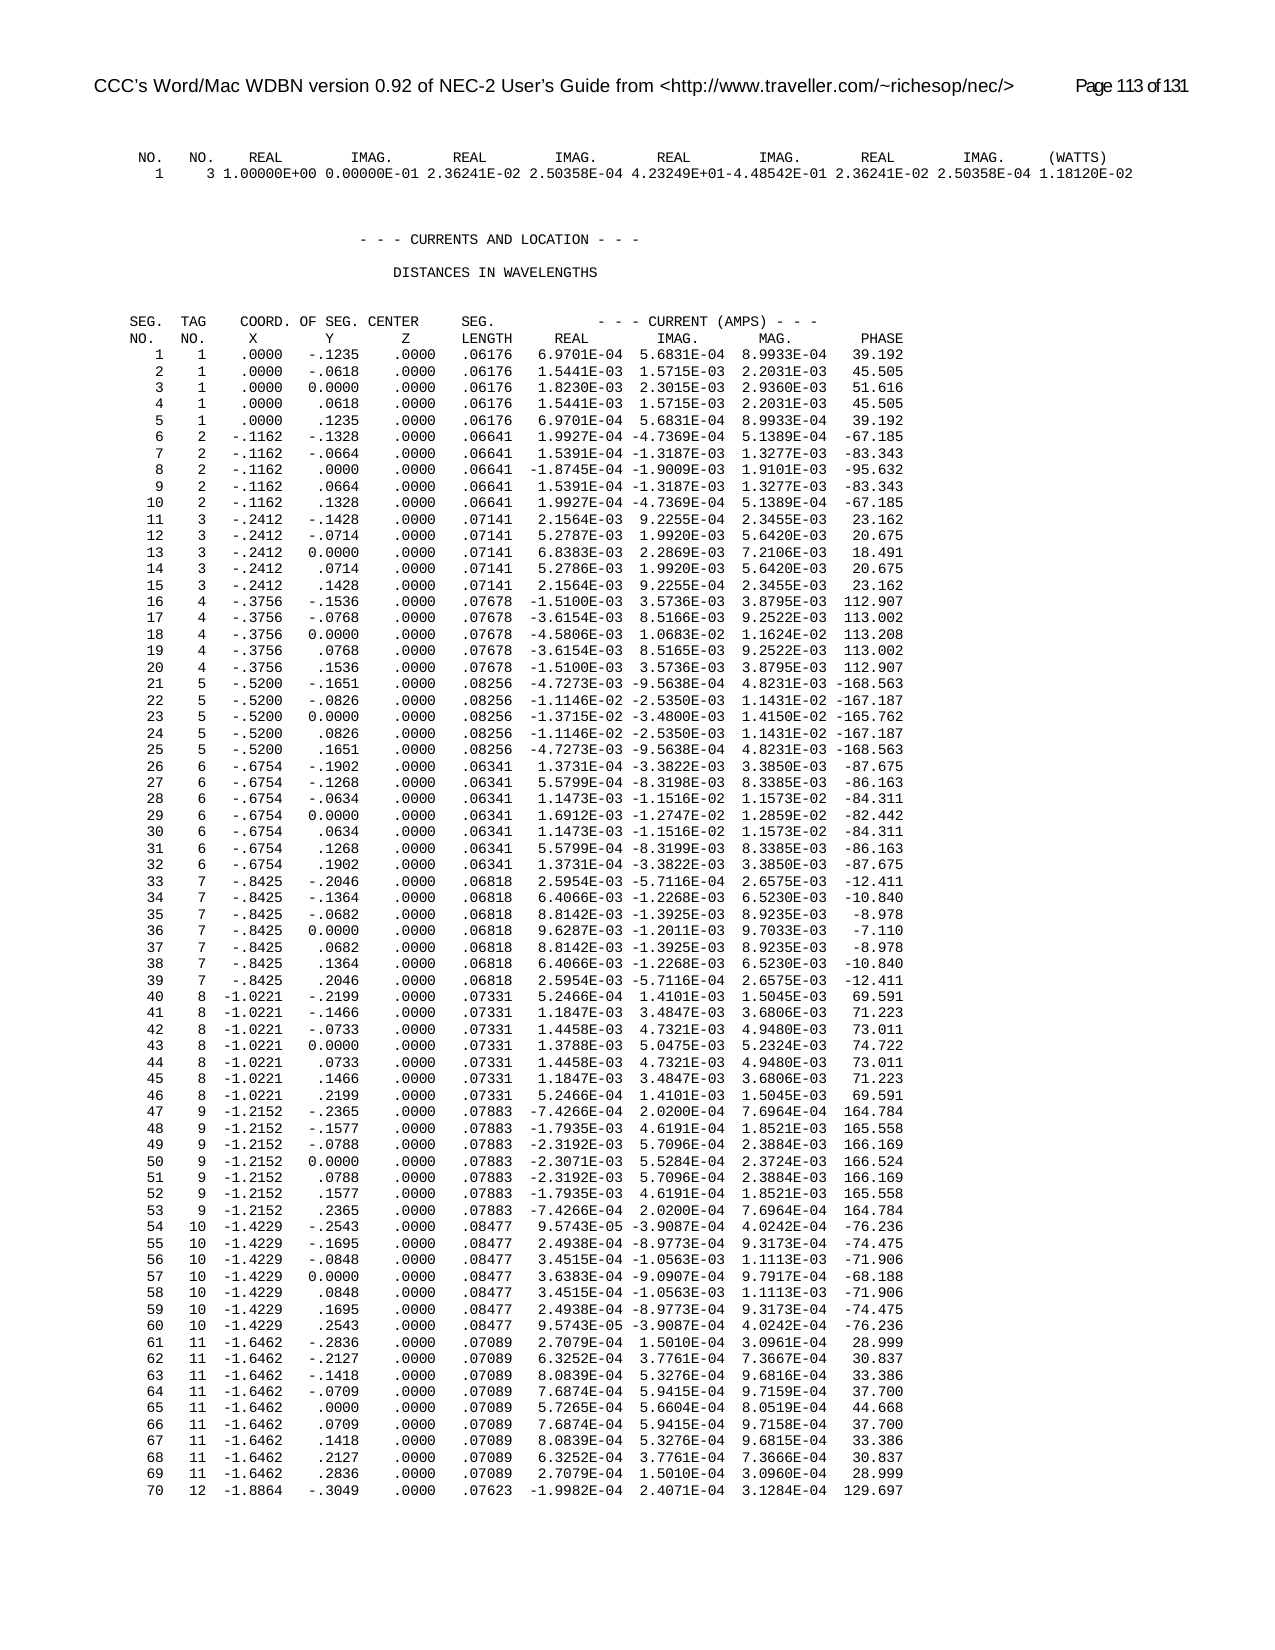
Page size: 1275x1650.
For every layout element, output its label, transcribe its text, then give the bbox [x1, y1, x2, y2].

text 69 11 -1.6462 .2836 .0000 .07089 2.7079E-04 1.5010E-04 3.0960E-04 28.999 [112, 1467, 1237, 1483]
text NO. NO. REAL IMAG. REAL IMAG. REAL IMAG. REAL IMAG. (WATTS) [112, 150, 1237, 166]
text 12 3 -.2412 -.0714 .0000 .07141 5.2787E-03 1.9920E-03 5.6420E-03 20.675 [112, 528, 1237, 545]
text - - - CURRENTS AND LOCATION - - - [112, 232, 1237, 249]
text 50 9 -1.2152 0.0000 .0000 .07883 -2.3071E-03 5.5284E-04 2.3724E-03 166.524 [112, 1154, 1237, 1170]
text 32 6 -.6754 .1902 .0000 .06341 1.3731E-04 -3.3822E-03 3.3850E-03 -87.675 [112, 858, 1237, 874]
text 44 8 -1.0221 .0733 .0000 .07331 1.4458E-03 4.7321E-03 4.9480E-03 73.011 [112, 1055, 1237, 1072]
text 11 3 -.2412 -.1428 .0000 .07141 2.1564E-03 9.2255E-04 2.3455E-03 23.162 [112, 512, 1237, 528]
text 27 6 -.6754 -.1268 .0000 .06341 5.5799E-04 -8.3198E-03 8.3385E-03 -86.163 [112, 775, 1237, 792]
text 33 7 -.8425 -.2046 .0000 .06818 2.5954E-03 -5.7116E-04 2.6575E-03 -12.411 [112, 874, 1237, 891]
text 40 8 -1.0221 -.2199 .0000 .07331 5.2466E-04 1.4101E-03 1.5045E-03 69.591 [112, 989, 1237, 1006]
text 3 1 .0000 0.0000 .0000 .06176 1.8230E-03 2.3015E-03 2.9360E-03 51.616 [112, 380, 1237, 397]
text 22 5 -.5200 -.0826 .0000 .08256 -1.1146E-02 -2.5350E-03 1.1431E-02 -167.187 [112, 693, 1237, 709]
text 30 6 -.6754 .0634 .0000 .06341 1.1473E-03 -1.1516E-02 1.1573E-02 -84.311 [112, 825, 1237, 841]
text 24 5 -.5200 .0826 .0000 .08256 -1.1146E-02 -2.5350E-03 1.1431E-02 -167.187 [112, 726, 1237, 742]
text 67 11 -1.6462 .1418 .0000 .07089 8.0839E-04 5.3276E-04 9.6815E-04 33.386 [112, 1434, 1237, 1450]
text 63 11 -1.6462 -.1418 .0000 .07089 8.0839E-04 5.3276E-04 9.6816E-04 33.386 [112, 1368, 1237, 1384]
text 14 3 -.2412 .0714 .0000 .07141 5.2786E-03 1.9920E-03 5.6420E-03 20.675 [112, 561, 1237, 578]
text 2 1 .0000 -.0618 .0000 .06176 1.5441E-03 1.5715E-03 2.2031E-03 45.505 [112, 364, 1237, 380]
text 53 9 -1.2152 .2365 .0000 .07883 -7.4266E-04 2.0200E-04 7.6964E-04 164.784 [112, 1203, 1237, 1220]
text 15 3 -.2412 .1428 .0000 .07141 2.1564E-03 9.2255E-04 2.3455E-03 23.162 [112, 578, 1237, 594]
text 45 8 -1.0221 .1466 .0000 .07331 1.1847E-03 3.4847E-03 3.6806E-03 71.223 [112, 1072, 1237, 1088]
text 20 4 -.3756 .1536 .0000 .07678 -1.5100E-03 3.5736E-03 3.8795E-03 112.907 [112, 660, 1237, 677]
text 47 9 -1.2152 -.2365 .0000 .07883 -7.4266E-04 2.0200E-04 7.6964E-04 164.784 [112, 1104, 1237, 1121]
text 65 11 -1.6462 .0000 .0000 .07089 5.7265E-04 5.6604E-04 8.0519E-04 44.668 [112, 1401, 1237, 1417]
text 37 7 -.8425 .0682 .0000 .06818 8.8142E-03 -1.3925E-03 8.9235E-03 -8.978 [112, 940, 1237, 956]
text 5 1 .0000 .1235 .0000 .06176 6.9701E-04 5.6831E-04 8.9933E-04 39.192 [112, 413, 1237, 430]
text 35 7 -.8425 -.0682 .0000 .06818 8.8142E-03 -1.3925E-03 8.9235E-03 -8.978 [112, 907, 1237, 923]
text 28 6 -.6754 -.0634 .0000 .06341 1.1473E-03 -1.1516E-02 1.1573E-02 -84.311 [112, 792, 1237, 808]
text 19 4 -.3756 .0768 .0000 .07678 -3.6154E-03 8.5165E-03 9.2522E-03 113.002 [112, 644, 1237, 660]
text 34 7 -.8425 -.1364 .0000 .06818 6.4066E-03 -1.2268E-03 6.5230E-03 -10.840 [112, 891, 1237, 907]
text 57 10 -1.4229 0.0000 .0000 .08477 3.6383E-04 -9.0907E-04 9.7917E-04 -68.188 [112, 1269, 1237, 1286]
text 16 4 -.3756 -.1536 .0000 .07678 -1.5100E-03 3.5736E-03 3.8795E-03 112.907 [112, 594, 1237, 611]
text SEG. TAG COORD. OF SEG. CENTER SEG. - - - CURRENT (AMPS) - - - [112, 314, 1237, 331]
text 51 9 -1.2152 .0788 .0000 .07883 -2.3192E-03 5.7096E-04 2.3884E-03 166.169 [112, 1170, 1237, 1187]
text 56 10 -1.4229 -.0848 .0000 .08477 3.4515E-04 -1.0563E-03 1.1113E-03 -71.906 [112, 1253, 1237, 1269]
text 70 12 -1.8864 -.3049 .0000 .07623 -1.9982E-04 2.4071E-04 3.1284E-04 129.697 [112, 1483, 1237, 1499]
text 36 7 -.8425 0.0000 .0000 .06818 9.6287E-03 -1.2011E-03 9.7033E-03 -7.110 [112, 923, 1237, 940]
text 25 5 -.5200 .1651 .0000 .08256 -4.7273E-03 -9.5638E-04 4.8231E-03 -168.563 [112, 742, 1237, 759]
text 55 10 -1.4229 -.1695 .0000 .08477 2.4938E-04 -8.9773E-04 9.3173E-04 -74.475 [112, 1236, 1237, 1253]
text 7 2 -.1162 -.0664 .0000 .06641 1.5391E-04 -1.3187E-03 1.3277E-03 -83.343 [112, 446, 1237, 463]
text 49 9 -1.2152 -.0788 .0000 .07883 -2.3192E-03 5.7096E-04 2.3884E-03 166.169 [112, 1137, 1237, 1154]
text 26 6 -.6754 -.1902 .0000 .06341 1.3731E-04 -3.3822E-03 3.3850E-03 -87.675 [112, 759, 1237, 775]
text DISTANCES IN WAVELENGTHS [112, 265, 1237, 282]
text 64 11 -1.6462 -.0709 .0000 .07089 7.6874E-04 5.9415E-04 9.7159E-04 37.700 [112, 1384, 1237, 1401]
text 60 10 -1.4229 .2543 .0000 .08477 9.5743E-05 -3.9087E-04 4.0242E-04 -76.236 [112, 1318, 1237, 1335]
text 54 10 -1.4229 -.2543 .0000 .08477 9.5743E-05 -3.9087E-04 4.0242E-04 -76.236 [112, 1220, 1237, 1236]
text 39 7 -.8425 .2046 .0000 .06818 2.5954E-03 -5.7116E-04 2.6575E-03 -12.411 [112, 973, 1237, 989]
text 9 2 -.1162 .0664 .0000 .06641 1.5391E-04 -1.3187E-03 1.3277E-03 -83.343 [112, 479, 1237, 496]
text 6 2 -.1162 -.1328 .0000 .06641 1.9927E-04 -4.7369E-04 5.1389E-04 -67.185 [112, 430, 1237, 446]
text 1 3 1.00000E+00 0.00000E-01 2.36241E-02 2.50358E-04 4.23249E+01-4.48542E-01 2.36241E-02 2.50358E-04 1.18120E-02 [112, 166, 1237, 183]
text 8 2 -.1162 .0000 .0000 .06641 -1.8745E-04 -1.9009E-03 1.9101E-03 -95.632 [112, 463, 1237, 479]
text 13 3 -.2412 0.0000 .0000 .07141 6.8383E-03 2.2869E-03 7.2106E-03 18.491 [112, 545, 1237, 561]
text 61 11 -1.6462 -.2836 .0000 .07089 2.7079E-04 1.5010E-04 3.0961E-04 28.999 [112, 1335, 1237, 1351]
text 43 8 -1.0221 0.0000 .0000 .07331 1.3788E-03 5.0475E-03 5.2324E-03 74.722 [112, 1039, 1237, 1055]
text 68 11 -1.6462 .2127 .0000 .07089 6.3252E-04 3.7761E-04 7.3666E-04 30.837 [112, 1450, 1237, 1467]
text 52 9 -1.2152 .1577 .0000 .07883 -1.7935E-03 4.6191E-04 1.8521E-03 165.558 [112, 1187, 1237, 1203]
text 59 10 -1.4229 .1695 .0000 .08477 2.4938E-04 -8.9773E-04 9.3173E-04 -74.475 [112, 1302, 1237, 1318]
text 21 5 -.5200 -.1651 .0000 .08256 -4.7273E-03 -9.5638E-04 4.8231E-03 -168.563 [112, 677, 1237, 693]
text 17 4 -.3756 -.0768 .0000 .07678 -3.6154E-03 8.5166E-03 9.2522E-03 113.002 [112, 611, 1237, 627]
text 41 8 -1.0221 -.1466 .0000 .07331 1.1847E-03 3.4847E-03 3.6806E-03 71.223 [112, 1006, 1237, 1022]
text 10 2 -.1162 .1328 .0000 .06641 1.9927E-04 -4.7369E-04 5.1389E-04 -67.185 [112, 496, 1237, 512]
text 29 6 -.6754 0.0000 .0000 .06341 1.6912E-03 -1.2747E-02 1.2859E-02 -82.442 [112, 808, 1237, 825]
text 18 4 -.3756 0.0000 .0000 .07678 -4.5806E-03 1.0683E-02 1.1624E-02 113.208 [112, 627, 1237, 644]
text 31 6 -.6754 .1268 .0000 .06341 5.5799E-04 -8.3199E-03 8.3385E-03 -86.163 [112, 841, 1237, 858]
text 23 5 -.5200 0.0000 .0000 .08256 -1.3715E-02 -3.4800E-03 1.4150E-02 -165.762 [112, 709, 1237, 726]
text NO. NO. X Y Z LENGTH REAL IMAG. MAG. PHASE [112, 331, 1237, 347]
text 66 11 -1.6462 .0709 .0000 .07089 7.6874E-04 5.9415E-04 9.7158E-04 37.700 [112, 1417, 1237, 1434]
text 58 10 -1.4229 .0848 .0000 .08477 3.4515E-04 -1.0563E-03 1.1113E-03 -71.906 [112, 1286, 1237, 1302]
text 48 9 -1.2152 -.1577 .0000 .07883 -1.7935E-03 4.6191E-04 1.8521E-03 165.558 [112, 1121, 1237, 1137]
text 46 8 -1.0221 .2199 .0000 .07331 5.2466E-04 1.4101E-03 1.5045E-03 69.591 [112, 1088, 1237, 1104]
text 1 1 .0000 -.1235 .0000 .06176 6.9701E-04 5.6831E-04 8.9933E-04 39.192 [112, 347, 1237, 364]
text 62 11 -1.6462 -.2127 .0000 .07089 6.3252E-04 3.7761E-04 7.3667E-04 30.837 [112, 1351, 1237, 1368]
text 42 8 -1.0221 -.0733 .0000 .07331 1.4458E-03 4.7321E-03 4.9480E-03 73.011 [112, 1022, 1237, 1039]
text 4 1 .0000 .0618 .0000 .06176 1.5441E-03 1.5715E-03 2.2031E-03 45.505 [112, 397, 1237, 413]
text 38 7 -.8425 .1364 .0000 .06818 6.4066E-03 -1.2268E-03 6.5230E-03 -10.840 [112, 956, 1237, 973]
